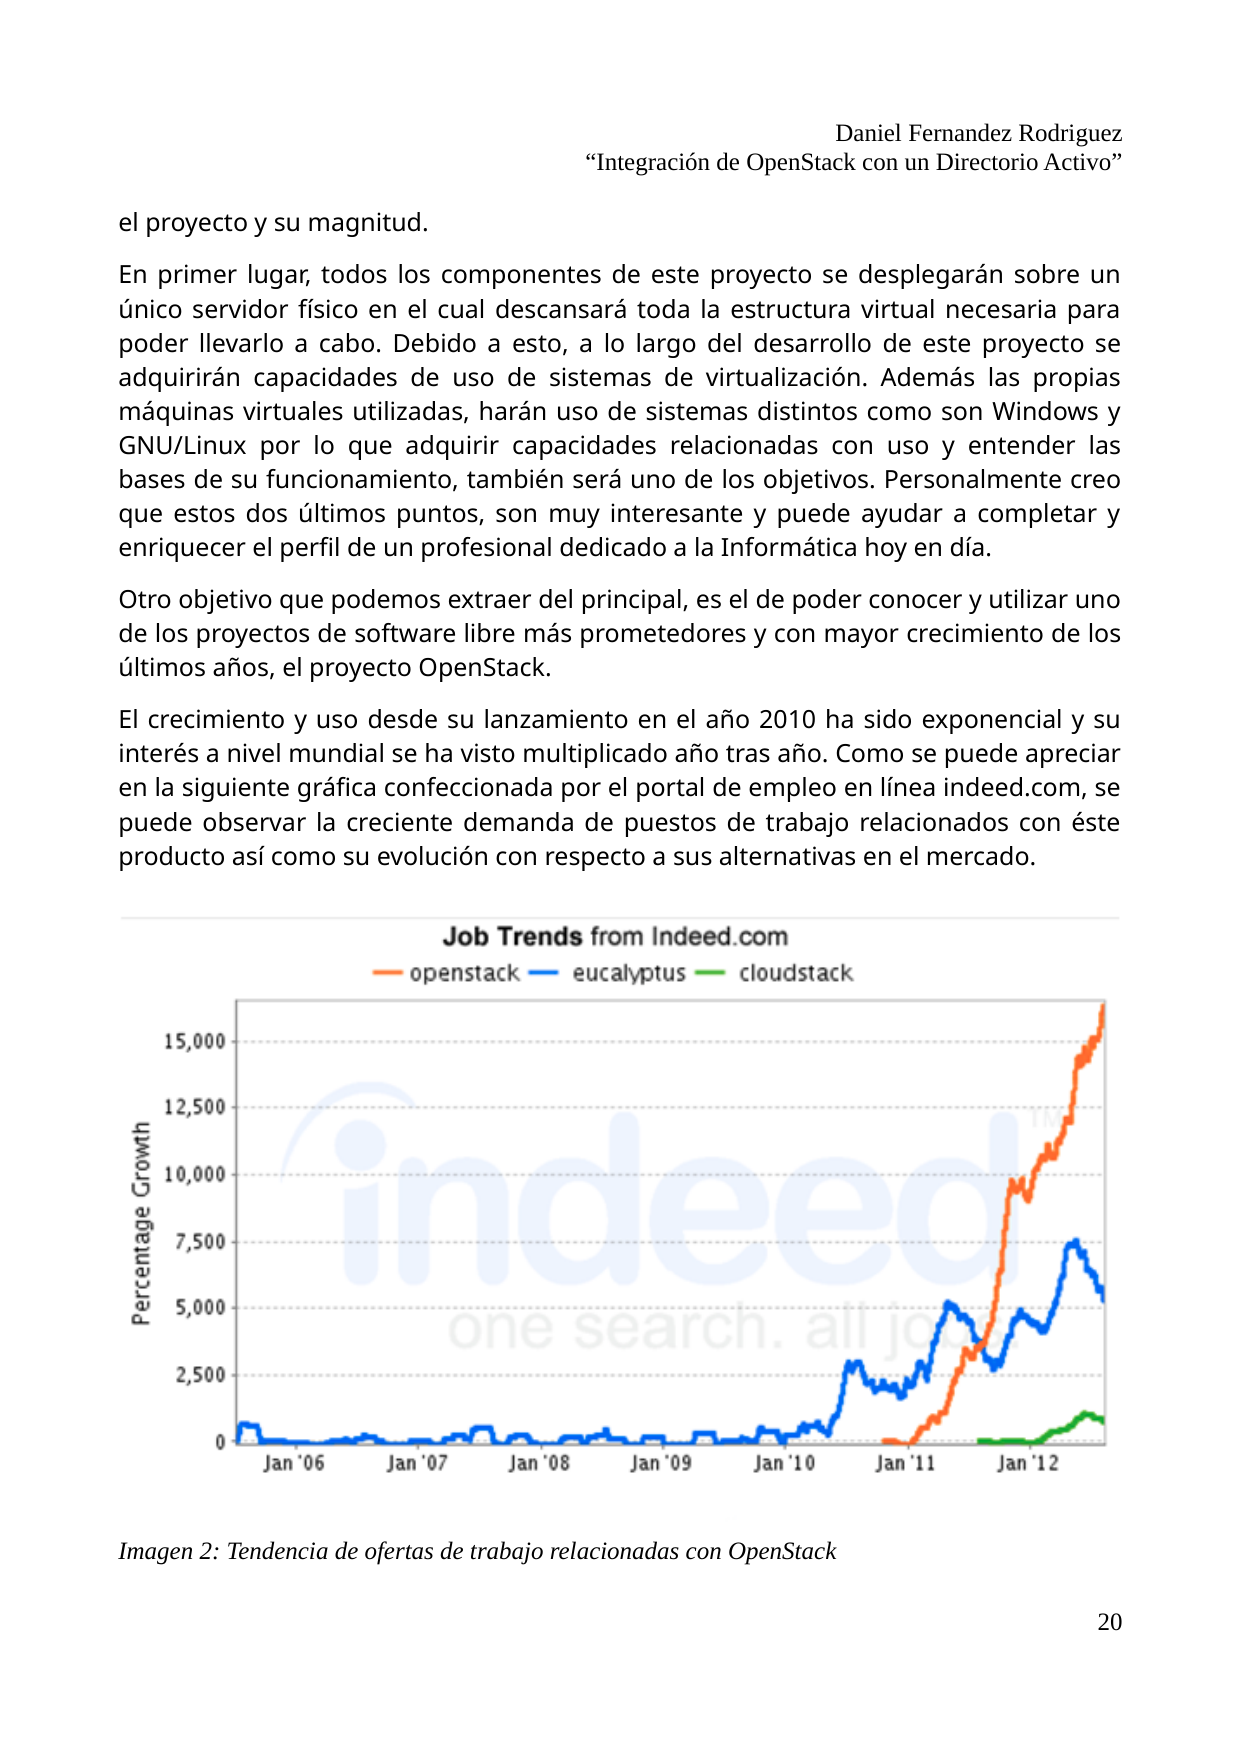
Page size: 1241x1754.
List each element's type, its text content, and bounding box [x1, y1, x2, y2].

text Otro objetivo que podemos extraer del principal, es el de poder conocer y utilizar uno de los proyectos de software libre más prometedores y con mayor crecimiento de los últimos años, el proyecto OpenStack. [118, 582, 1122, 684]
text Imagen 2: Tendencia de ofertas de trabajo relacionadas con OpenStack [118, 1537, 1122, 1565]
picture [118, 914, 1123, 1537]
text En primer lugar, todos los componentes de este proyecto se desplegarán sobre un único servidor físico en el cual descansará toda la estructura virtual necesaria para poder llevarlo a cabo. Debido a esto, a lo largo del desarrollo de este proyecto se adquirirán capacidades de uso de sistemas de virtualización. Además las propias máquinas virtuales utilizadas, harán uso de sistemas distintos como son Windows y GNU/Linux por lo que adquirir capacidades relacionadas con uso y entender las bases de su funcionamiento, también será uno de los objetivos. Personalmente creo que estos dos últimos puntos, son muy interesante y puede ayudar a completar y enriquecer el perfil de un profesional dedicado a la Informática hoy en día. [118, 257, 1122, 564]
text el proyecto y su magnitud. [118, 205, 1122, 239]
text El crecimiento y uso desde su lanzamiento en el año 2010 ha sido exponencial y su interés a nivel mundial se ha visto multiplicado año tras año. Como se puede apreciar en la siguiente gráfica confeccionada por el portal de empleo en línea indeed.com, se puede observar la creciente demanda de puestos de trabajo relacionados con éste producto así como su evolución con respecto a sus alternativas en el mercado. [118, 702, 1122, 872]
